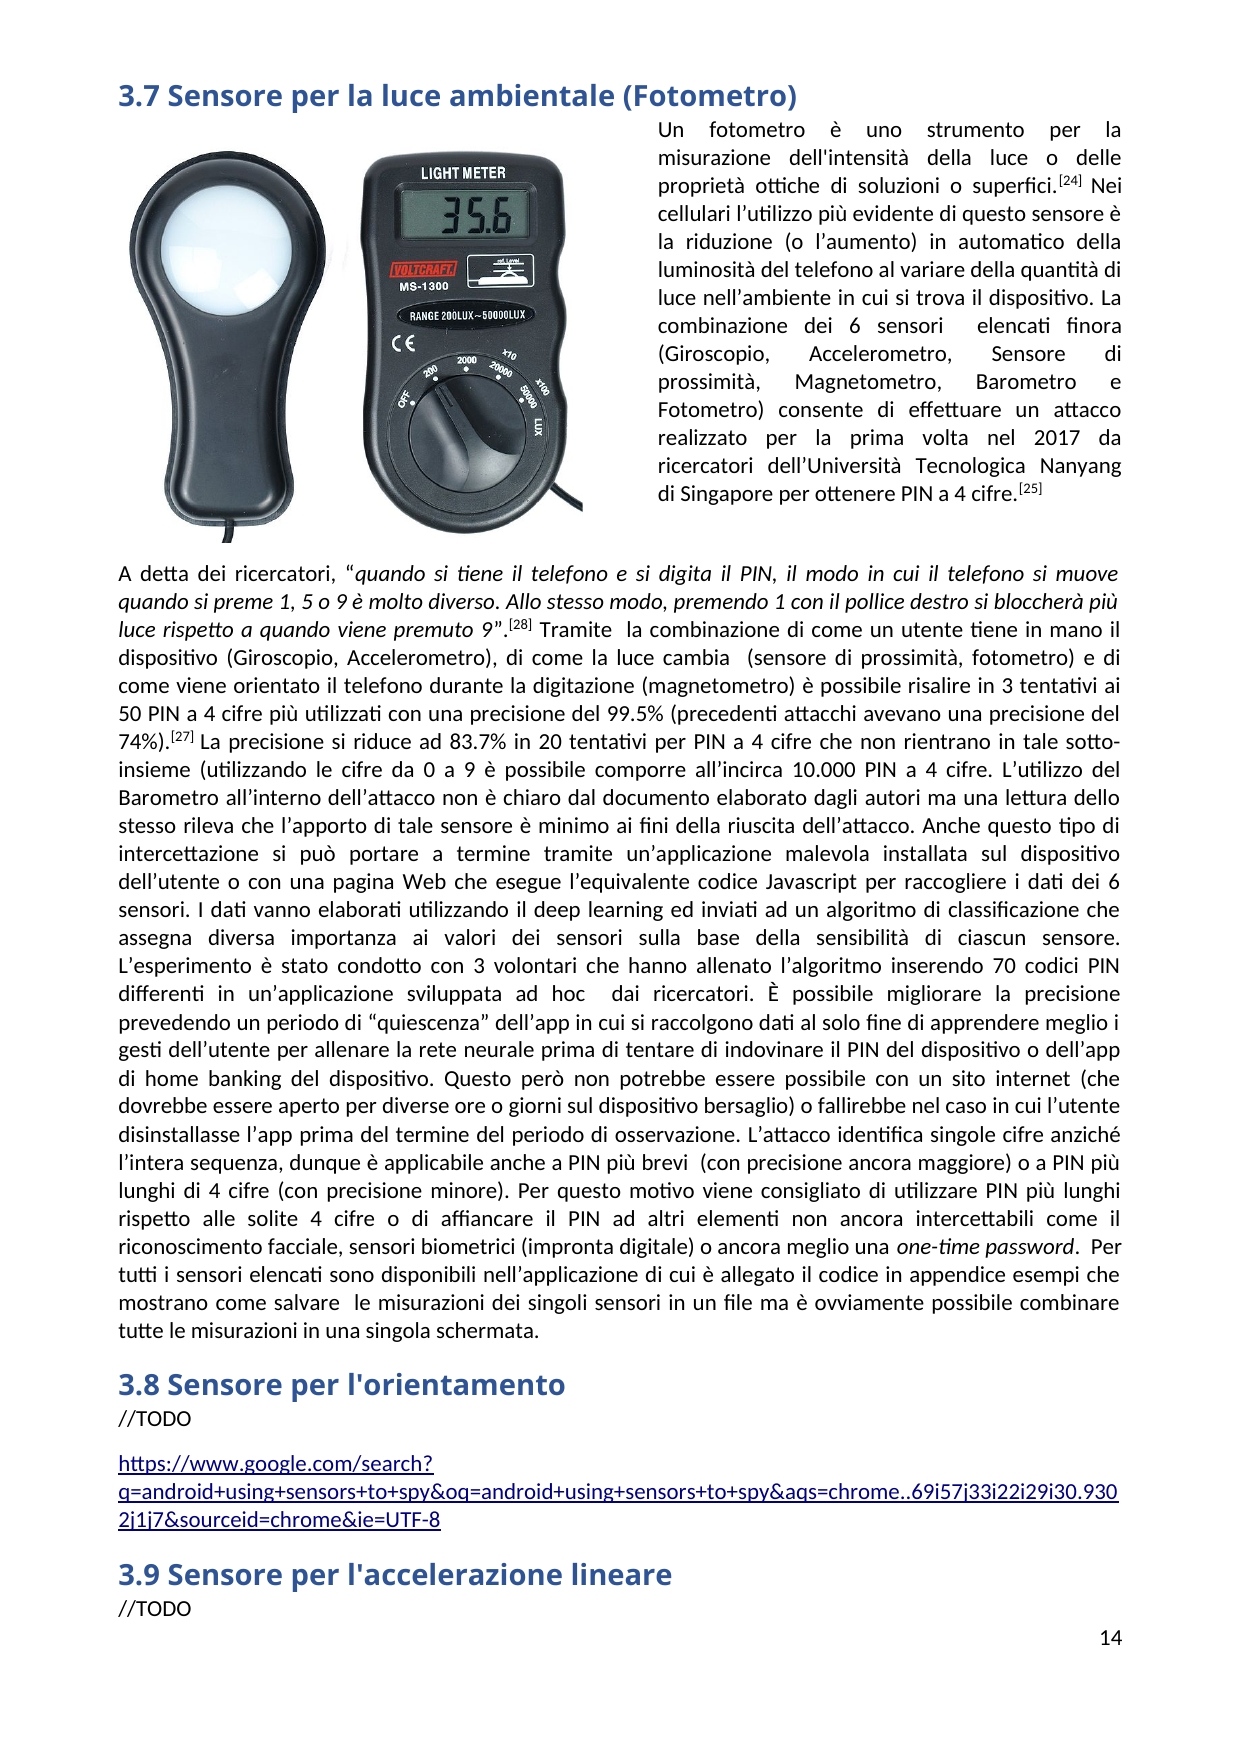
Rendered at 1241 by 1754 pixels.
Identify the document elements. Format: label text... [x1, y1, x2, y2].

text A detta dei ricercatori, “quando si tiene il telefono e si digita il PIN, il modo in cui il telefono si muove quando si preme 1, 5 o 9 è molto diverso. Allo stesso modo, premendo 1 con il pollice destro si bloccherà più luce rispetto a quando viene premuto 9”.[28] Tramite la combinazione di come un utente tiene in mano il dispositivo (Giroscopio, Accelerometro), di come la luce cambia (sensore di prossimità, fotometro) e di come viene orientato il telefono durante la digitazione (magnetometro) è possibile risalire in 3 tentativi ai 50 PIN a 4 cifre più utilizzati con una precisione del 99.5% (precedenti attacchi avevano una precisione del 74%).[27] La precisione si riduce ad 83.7% in 20 tentativi per PIN a 4 cifre che non rientrano in tale sotto-insieme (utilizzando le cifre da 0 a 9 è possibile comporre all’incirca 10.000 PIN a 4 cifre. L’utilizzo del Barometro all’interno dell’attacco non è chiaro dal documento elaborato dagli autori ma una lettura dello stesso rileva che l’apporto di tale sensore è minimo ai fini della riuscita dell’attacco. Anche questo tipo di intercettazione si può portare a termine tramite un’applicazione malevola installata sul dispositivo dell’utente o con una pagina Web che esegue l’equivalente codice Javascript per raccogliere i dati dei 6 sensori. I dati vanno elaborati utilizzando il deep learning ed inviati ad un algoritmo di classificazione che assegna diversa importanza ai valori dei sensori sulla base della sensibilità di ciascun sensore. L’esperimento è stato condotto con 3 volontari che hanno allenato l’algoritmo inserendo 70 codici PIN differenti in un’applicazione sviluppata ad hoc dai ricercatori. È possibile migliorare la precisione prevedendo un periodo di “quiescenza” dell’app in cui si raccolgono dati al solo fine di apprendere meglio i gesti dell’utente per allenare la rete neurale prima di tentare di indovinare il PIN del dispositivo o dell’app di home banking del dispositivo. Questo però non potrebbe essere possibile con un sito internet (che dovrebbe essere aperto per diverse ore o giorni sul dispositivo bersaglio) o fallirebbe nel caso in cui l’utente disinstallasse l’app prima del termine del periodo di osservazione. L’attacco identifica singole cifre anziché l’intera sequenza, dunque è applicabile anche a PIN più brevi (con precisione ancora maggiore) o a PIN più lunghi di 4 cifre (con precisione minore). Per questo motivo viene consigliato di utilizzare PIN più lunghi rispetto alle solite 4 cifre o di affiancare il PIN ad altri elementi non ancora intercettabili come il riconoscimento facciale, sensori biometrici (impronta digitale) o ancora meglio una one-time password. Per tutti i sensori elencati sono disponibili nell’applicazione di cui è allegato il codice in appendice esempi che mostrano come salvare le misurazioni dei singoli sensori in un file ma è ovviamente possibile combinare tutte le misurazioni in una singola schermata. [118, 559, 1122, 1344]
text //TODO [118, 1404, 1122, 1432]
subtitle 3.9 Sensore per l'accelerazione lineare [118, 1554, 1122, 1594]
subtitle 3.8 Sensore per l'orientamento [118, 1365, 1122, 1404]
subtitle 3.7 Sensore per la luce ambientale (Fotometro) [118, 75, 1122, 115]
text //TODO [118, 1594, 1122, 1622]
text Un fotometro è uno strumento per la misurazione dell'intensità della luce o delle proprietà ottiche di soluzioni o superfici.[24] Nei cellulari l’utilizzo più evidente di questo sensore è la riduzione (o l’aumento) in automatico della luminosità del telefono al variare della quantità di luce nell’ambiente in cui si trova il dispositivo. La combinazione dei 6 sensori elencati finora (Giroscopio, Accelerometro, Sensore di prossimità, Magnetometro, Barometro e Fotometro) consente di effettuare un attacco realizzato per la prima volta nel 2017 da ricercatori dell’Università Tecnologica Nanyang di Singapore per ottenere PIN a 4 cifre.[25] [658, 115, 1122, 507]
text https://www.google.com/search?q=android+using+sensors+to+spy&oq=android+using+sensors+to+spy&aqs=chrome..69i57j33i22i29i30.9302j1j7&sourceid=chrome&ie=UTF-8 [118, 1449, 1122, 1533]
